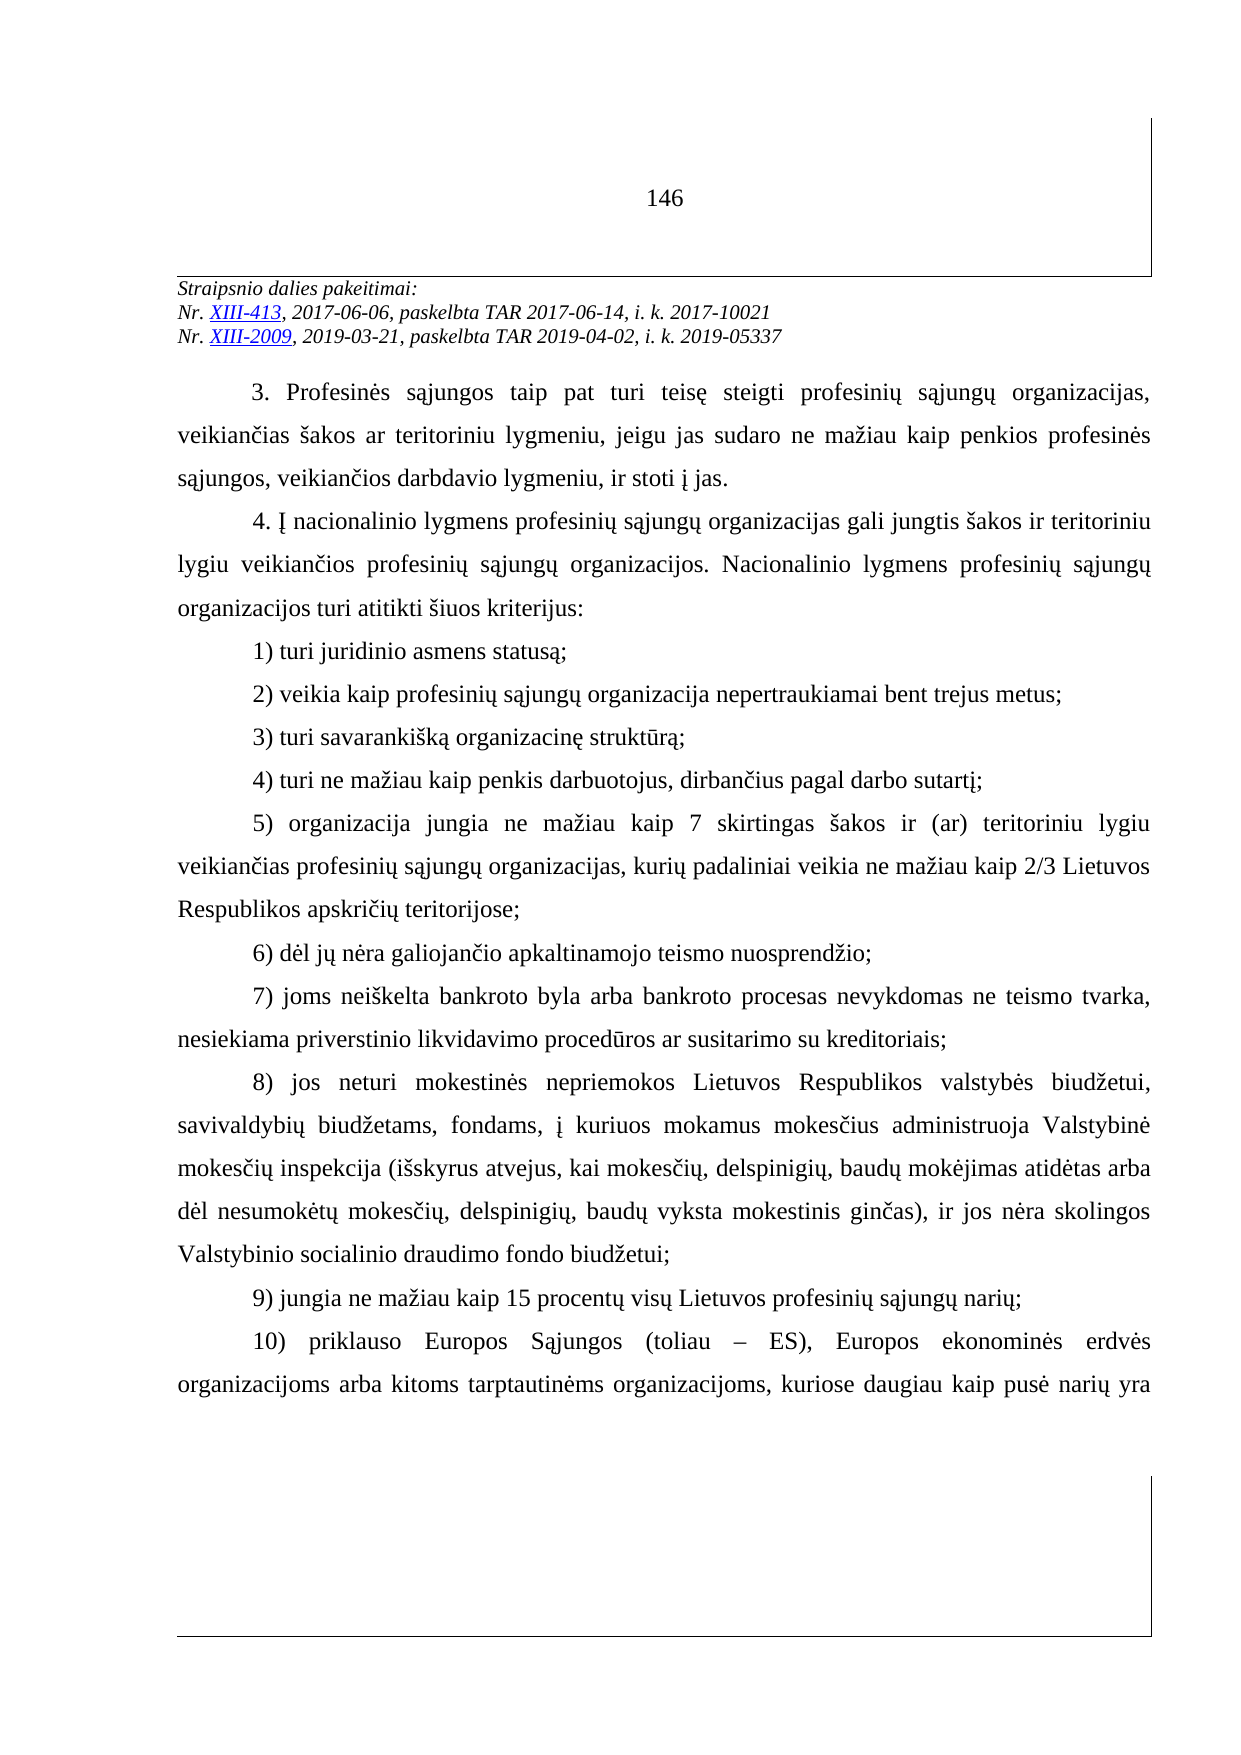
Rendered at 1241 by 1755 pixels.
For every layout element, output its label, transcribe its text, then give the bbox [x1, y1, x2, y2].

text 9) jungia ne mažiau kaip 15 procentų visų Lietuvos profesinių sąjungų narių; [177, 1283, 1152, 1311]
text 4) turi ne mažiau kaip penkis darbuotojus, dirbančius pagal darbo sutartį; [177, 765, 1152, 794]
text Straipsnio dalies pakeitimai: [177, 276, 1152, 300]
text Nr. XIII-2009, 2019-03-21, paskelbta TAR 2019-04-02, i. k. 2019-05337 [177, 324, 1152, 348]
text 10) priklauso Europos Sąjungos (toliau – ES), Europos ekonominės erdvės organizacijoms arba kitoms tarptautinėms organizacijoms, kuriose daugiau kaip pusė narių yra [177, 1326, 1152, 1398]
text 3) turi savarankišką organizacinę struktūrą; [177, 722, 1152, 751]
text Nr. XIII-413, 2017-06-06, paskelbta TAR 2017-06-14, i. k. 2017-10021 [177, 300, 1152, 324]
text 3. Profesinės sąjungos taip pat turi teisę steigti profesinių sąjungų organizacijas, veikiančias šakos ar teritoriniu lygmeniu, jeigu jas sudaro ne mažiau kaip penkios profesinės sąjungos, veikiančios darbdavio lygmeniu, ir stoti į jas. [177, 377, 1152, 492]
text 1) turi juridinio asmens statusą; [177, 636, 1152, 664]
text 4. Į nacionalinio lygmens profesinių sąjungų organizacijas gali jungtis šakos ir teritoriniu lygiu veikiančios profesinių sąjungų organizacijos. Nacionalinio lygmens profesinių sąjungų organizacijos turi atitikti šiuos kriterijus: [177, 506, 1152, 621]
text 7) joms neiškelta bankroto byla arba bankroto procesas nevykdomas ne teismo tvarka, nesiekiama priverstinio likvidavimo procedūros ar susitarimo su kreditoriais; [177, 981, 1152, 1053]
text 2) veikia kaip profesinių sąjungų organizacija nepertraukiamai bent trejus metus; [177, 679, 1152, 708]
text 6) dėl jų nėra galiojančio apkaltinamojo teismo nuosprendžio; [177, 938, 1152, 966]
text 5) organizacija jungia ne mažiau kaip 7 skirtingas šakos ir (ar) teritoriniu lygiu veikiančias profesinių sąjungų organizacijas, kurių padaliniai veikia ne mažiau kaip 2/3 Lietuvos Respublikos apskričių teritorijose; [177, 808, 1152, 923]
text 8) jos neturi mokestinės nepriemokos Lietuvos Respublikos valstybės biudžetui, savivaldybių biudžetams, fondams, į kuriuos mokamus mokesčius administruoja Valstybinė mokesčių inspekcija (išskyrus atvejus, kai mokesčių, delspinigių, baudų mokėjimas atidėtas arba dėl nesumokėtų mokesčių, delspinigių, baudų vyksta mokestinis ginčas), ir jos nėra skolingos Valstybinio socialinio draudimo fondo biudžetui; [177, 1067, 1152, 1268]
